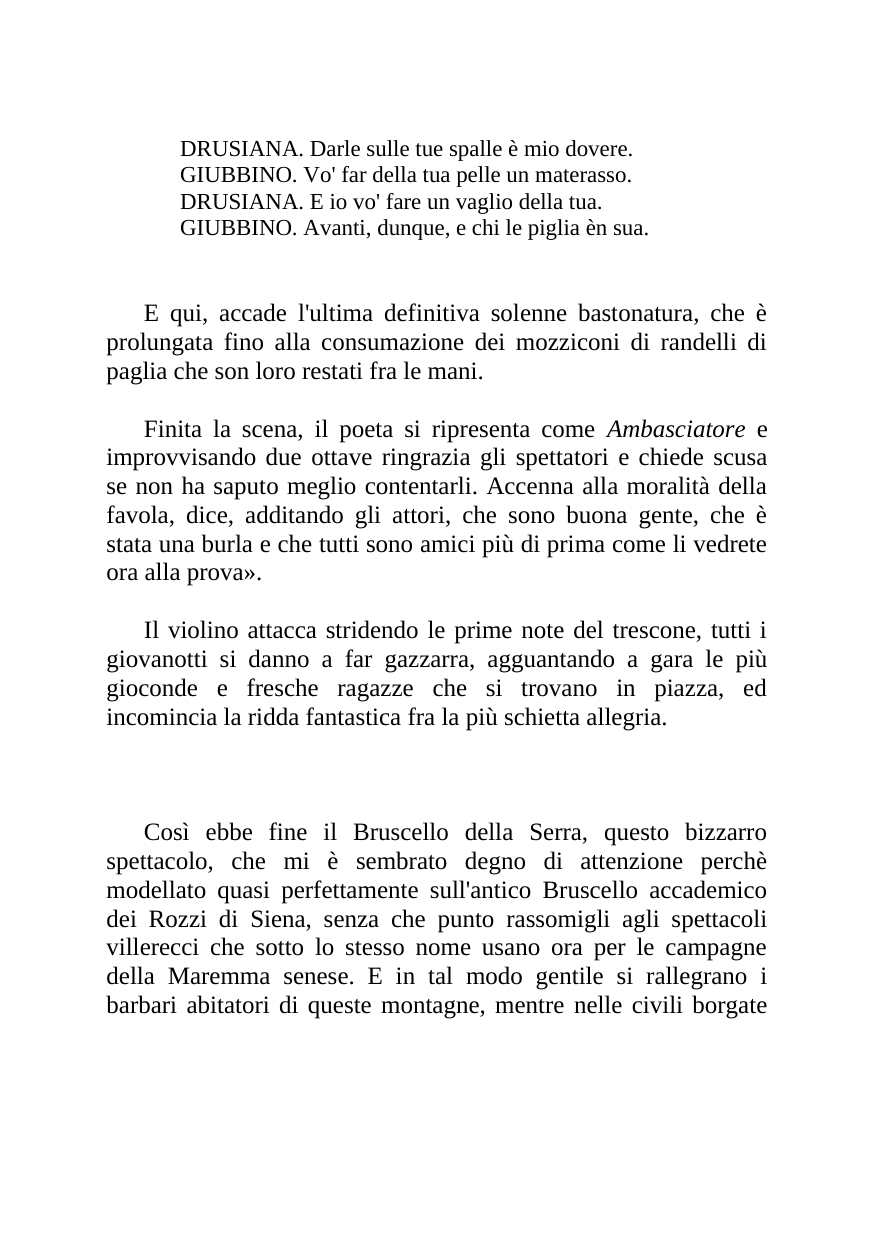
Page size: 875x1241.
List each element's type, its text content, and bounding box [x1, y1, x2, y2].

text GIUBBINO. Vo' far della tua pelle un materasso. [106, 161, 768, 188]
text Così ebbe fine il Bruscello della Serra, questo bizzarro spettacolo, che mi è sembrato degno di attenzione perchè modellato quasi perfettamente sull'antico Bruscello accademico dei Rozzi di Siena, senza che punto rassomigli agli spettacoli villerecci che sotto lo stesso nome usano ora per le campagne della Maremma senese. E in tal modo gentile si rallegrano i barbari abitatori di queste montagne, mentre nelle civili borgate [106, 817, 768, 1019]
text E qui, accade l'ultima definitiva solenne bastonatura, che è prolungata fino alla consumazione dei mozziconi di randelli di paglia che son loro restati fra le mani. [106, 298, 768, 384]
text DRUSIANA. E io vo' fare un vaglio della tua. [106, 188, 768, 214]
text Il violino attacca stridendo le prime note del trescone, tutti i giovanotti si danno a far gazzarra, agguantando a gara le più gioconde e fresche ragazze che si trovano in piazza, ed incomincia la ridda fantastica fra la più schietta allegria. [106, 615, 768, 730]
text Finita la scena, il poeta si ripresenta come Ambasciatore e improvvisando due ottave ringrazia gli spettatori e chiede scusa se non ha saputo meglio contentarli. Accenna alla moralità della favola, dice, additando gli attori, che sono buona gente, che è stata una burla e che tutti sono amici più di prima come li vedrete ora alla prova». [106, 414, 768, 586]
text GIUBBINO. Avanti, dunque, e chi le piglia èn sua. [106, 214, 768, 240]
text DRUSIANA. Darle sulle tue spalle è mio dovere. [106, 135, 768, 161]
